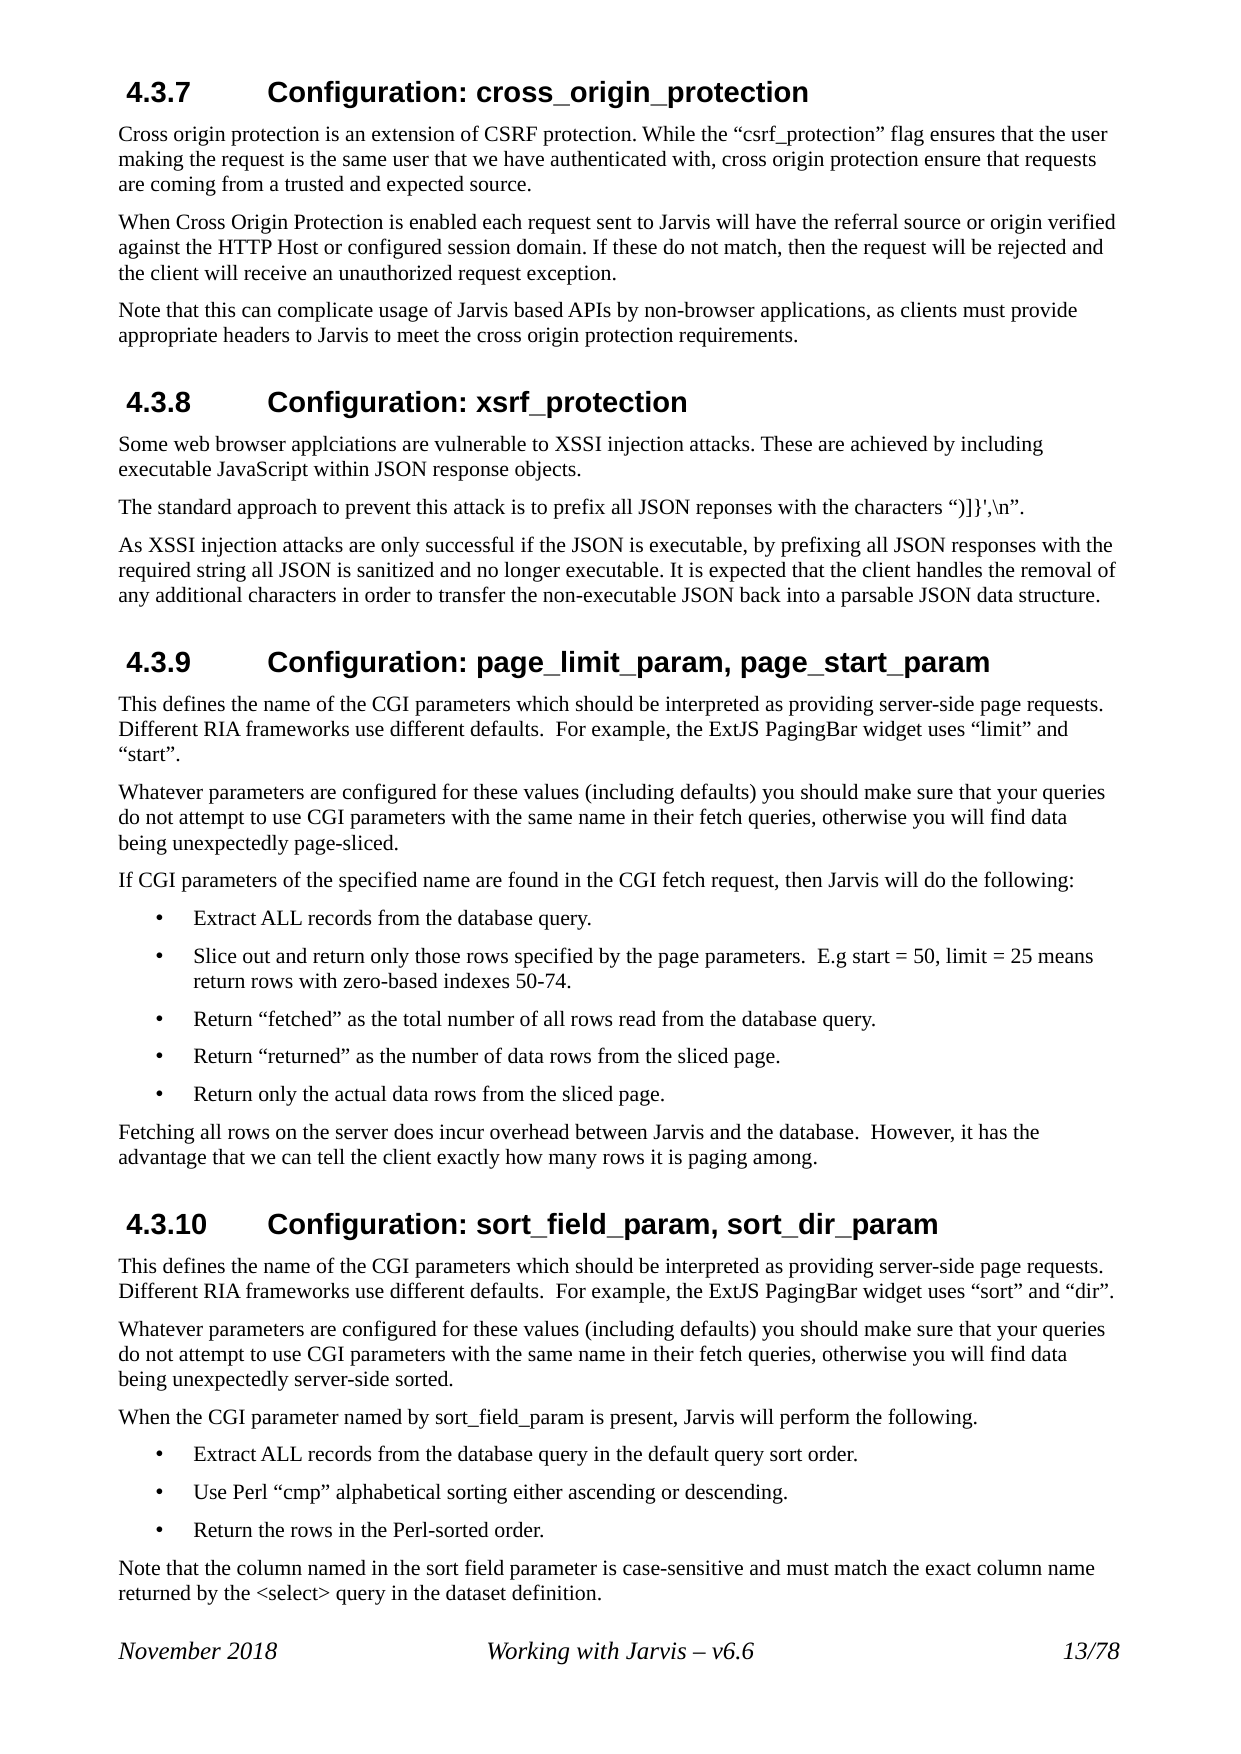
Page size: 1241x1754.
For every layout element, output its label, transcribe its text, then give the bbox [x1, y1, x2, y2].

text Note that this can complicate usage of Jarvis based APIs by non-browser applications, as clients must provide appropriate headers to Jarvis to meet the cross origin protection requirements. [118, 297, 1122, 348]
list Return “fetched” as the total number of all rows read from the database query. [156, 1006, 1122, 1031]
list Slice out and return only those rows specified by the page parameters. E.g start = 50, limit = 25 means return rows with zero-based indexes 50-74. [156, 943, 1122, 993]
list Return the rows in the Perl-sorted order. [156, 1517, 1122, 1542]
text Note that the column named in the sort field parameter is case-sensitive and must match the exact column name returned by the <select> query in the dataset definition. [118, 1554, 1122, 1605]
subtitle Configuration: sort_field_param, sort_dir_param [118, 1207, 1122, 1240]
text When the CGI parameter named by sort_field_param is present, Jarvis will perform the following. [118, 1404, 1122, 1429]
text When Cross Origin Protection is enabled each request sent to Jarvis will have the referral source or origin verified against the HTTP Host or configured session domain. If these do not match, then the request will be rejected and the client will receive an unauthorized request exception. [118, 209, 1122, 285]
text Fetching all rows on the server does incur overhead between Jarvis and the database. However, it has the advantage that we can tell the client exactly how many rows it is paging among. [118, 1119, 1122, 1169]
list Extract ALL records from the database query. [156, 905, 1122, 930]
list Return “returned” as the number of data rows from the sliced page. [156, 1043, 1122, 1068]
text Whatever parameters are configured for these values (including defaults) you should make sure that your queries do not attempt to use CGI parameters with the same name in their fetch queries, otherwise you will find data being unexpectedly server-side sorted. [118, 1316, 1122, 1391]
text Whatever parameters are configured for these values (including defaults) you should make sure that your queries do not attempt to use CGI parameters with the same name in their fetch queries, otherwise you will find data being unexpectedly page-sliced. [118, 779, 1122, 855]
text As XSSI injection attacks are only successful if the JSON is executable, by prefixing all JSON responses with the required string all JSON is sanitized and no longer executable. It is expected that the client handles the removal of any additional characters in order to transfer the non-executable JSON back into a parsable JSON data structure. [118, 532, 1122, 607]
text The standard approach to prevent this attack is to prefix all JSON reponses with the characters “)]}',\n”. [118, 494, 1122, 519]
text This defines the name of the CGI parameters which should be interpreted as providing server-side page requests. Different RIA frameworks use different defaults. For example, the ExtJS PagingBar widget uses “limit” and “start”. [118, 691, 1122, 767]
list Use Perl “cmp” alphabetical sorting either ascending or descending. [156, 1479, 1122, 1504]
text Cross origin protection is an extension of CSRF protection. While the “csrf_protection” flag ensures that the user making the request is the same user that we have authenticated with, cross origin protection ensure that requests are coming from a trusted and expected source. [118, 121, 1122, 197]
list Extract ALL records from the database query in the default query sort order. [156, 1441, 1122, 1467]
subtitle Configuration: page_limit_param, page_start_param [118, 645, 1122, 678]
subtitle Configuration: cross_origin_protection [118, 75, 1122, 108]
subtitle Configuration: xsrf_protection [118, 385, 1122, 419]
list Return only the actual data rows from the sliced page. [156, 1081, 1122, 1106]
text This defines the name of the CGI parameters which should be interpreted as providing server-side page requests. Different RIA frameworks use different defaults. For example, the ExtJS PagingBar widget uses “sort” and “dir”. [118, 1253, 1122, 1303]
text Some web browser applciations are vulnerable to XSSI injection attacks. These are achieved by including executable JavaScript within JSON response objects. [118, 431, 1122, 482]
text If CGI parameters of the specified name are found in the CGI fetch request, then Jarvis will do the following: [118, 867, 1122, 892]
